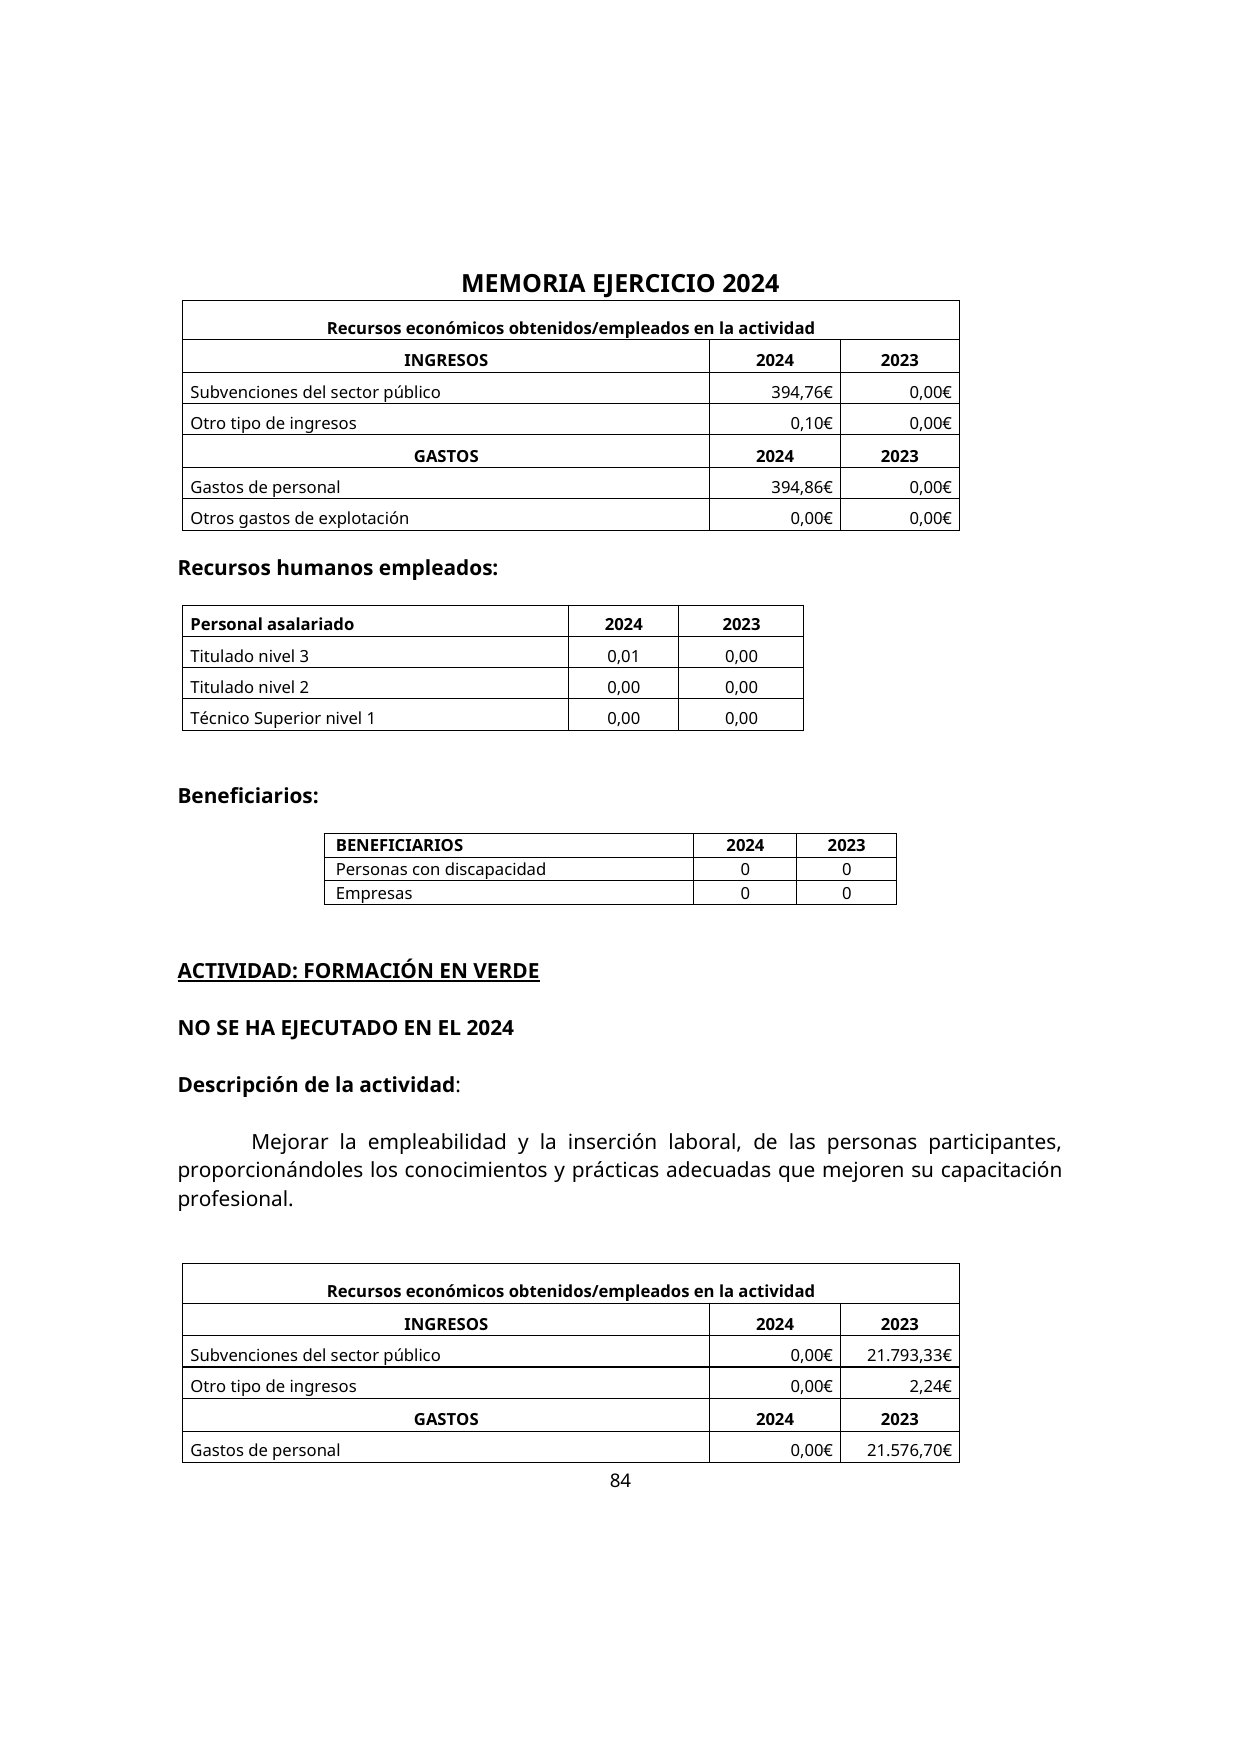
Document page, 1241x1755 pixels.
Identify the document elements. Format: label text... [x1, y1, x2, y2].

text ACTIVIDAD: FORMACIÓN EN VERDE [177, 956, 1063, 985]
table_cell Titulado nivel 3 [183, 637, 568, 667]
table_cell 0,00€ [710, 1336, 840, 1366]
table_cell 0,00 [569, 668, 678, 698]
table_cell 0 [694, 881, 796, 904]
table_cell Titulado nivel 2 [183, 668, 568, 698]
table_cell 0,01 [569, 637, 678, 667]
table_cell INGRESOS [183, 1304, 709, 1335]
table_header Personal asalariado [183, 606, 568, 636]
table_cell 2023 [841, 340, 959, 372]
table_cell 0,00 [569, 699, 678, 729]
table_header 2023 [797, 834, 896, 857]
table_cell Empresas [325, 881, 693, 904]
table_cell Otro tipo de ingresos [183, 404, 709, 434]
table_cell 0,00€ [841, 373, 959, 403]
table_cell 0,00€ [841, 499, 959, 529]
table_cell 2024 [710, 1399, 840, 1431]
table_header 2023 [679, 606, 803, 636]
table_cell 21.576,70€ [841, 1432, 959, 1462]
table_cell 2023 [841, 1304, 959, 1335]
table_cell 2,24€ [841, 1368, 959, 1398]
table_cell 0 [797, 881, 896, 904]
table_cell 0 [797, 858, 896, 880]
table_cell 2023 [841, 435, 959, 467]
table_header Recursos económicos obtenidos/empleados en la actividad [183, 1264, 959, 1302]
table_cell Otros gastos de explotación [183, 499, 709, 529]
table_cell GASTOS [183, 435, 709, 467]
table_cell 394,76€ [710, 373, 840, 403]
table_cell INGRESOS [183, 340, 709, 372]
text Recursos humanos empleados: [177, 553, 1063, 582]
table_cell GASTOS [183, 1399, 709, 1431]
table_cell 394,86€ [710, 468, 840, 498]
table_cell 0,00€ [710, 499, 840, 529]
table_cell 2024 [710, 340, 840, 372]
table_cell 0,10€ [710, 404, 840, 434]
table_cell Gastos de personal [183, 1432, 709, 1462]
table_header 2024 [569, 606, 678, 636]
table_cell 21.793,33€ [841, 1336, 959, 1366]
table_cell 0,00€ [710, 1432, 840, 1462]
text Descripción de la actividad: [177, 1070, 1063, 1098]
table_header Recursos económicos obtenidos/empleados en la actividad [183, 301, 959, 339]
table_cell Subvenciones del sector público [183, 1336, 709, 1366]
table_cell Gastos de personal [183, 468, 709, 498]
table_cell 2024 [710, 1304, 840, 1335]
table_cell Subvenciones del sector público [183, 373, 709, 403]
text NO SE HA EJECUTADO EN EL 2024 [177, 1013, 1063, 1042]
text Mejorar la empleabilidad y la inserción laboral, de las personas participantes, proporcionándoles los conocimientos y prácticas adecuadas que mejoren su capacitación profesional. [177, 1127, 1063, 1212]
text Beneficiarios: [177, 782, 1063, 810]
table_cell 0,00 [679, 668, 803, 698]
table_cell 0,00 [679, 637, 803, 667]
table_header 2024 [694, 834, 796, 857]
table_cell 2024 [710, 435, 840, 467]
table_cell 0 [694, 858, 796, 880]
table_header BENEFICIARIOS [325, 834, 693, 857]
table_cell 0,00€ [841, 404, 959, 434]
table_cell 0,00€ [841, 468, 959, 498]
table_cell Personas con discapacidad [325, 858, 693, 880]
table_cell Otro tipo de ingresos [183, 1368, 709, 1398]
table_cell 0,00€ [710, 1368, 840, 1398]
table_cell 2023 [841, 1399, 959, 1431]
table_cell Técnico Superior nivel 1 [183, 699, 568, 729]
table_cell 0,00 [679, 699, 803, 729]
